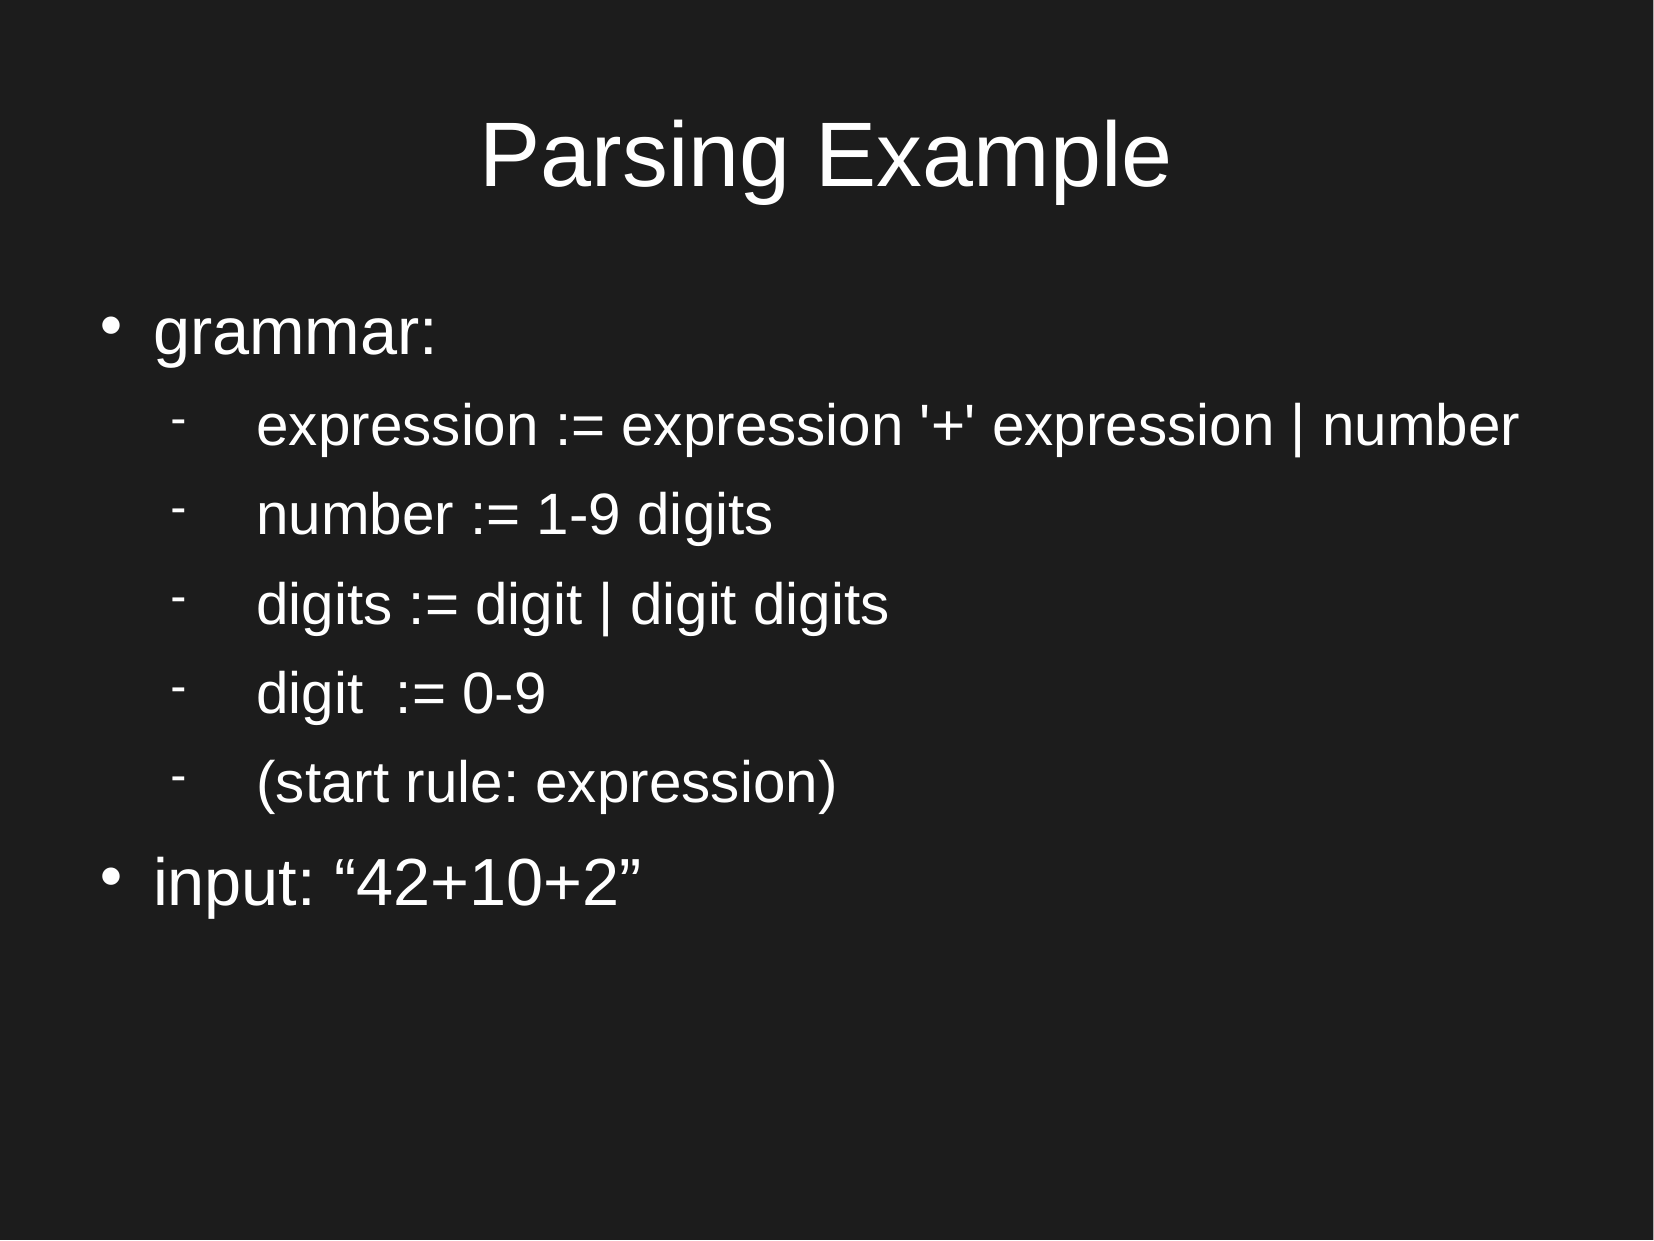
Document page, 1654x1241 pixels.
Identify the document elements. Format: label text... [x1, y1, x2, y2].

list grammar: expression := expression '+' expression | number number := 1-9 digits digits := digit | digit digits digit := 0-9 (start rule: expression) input: “42+10+2” [82, 290, 1571, 1010]
title Parsing Example [82, 49, 1571, 257]
